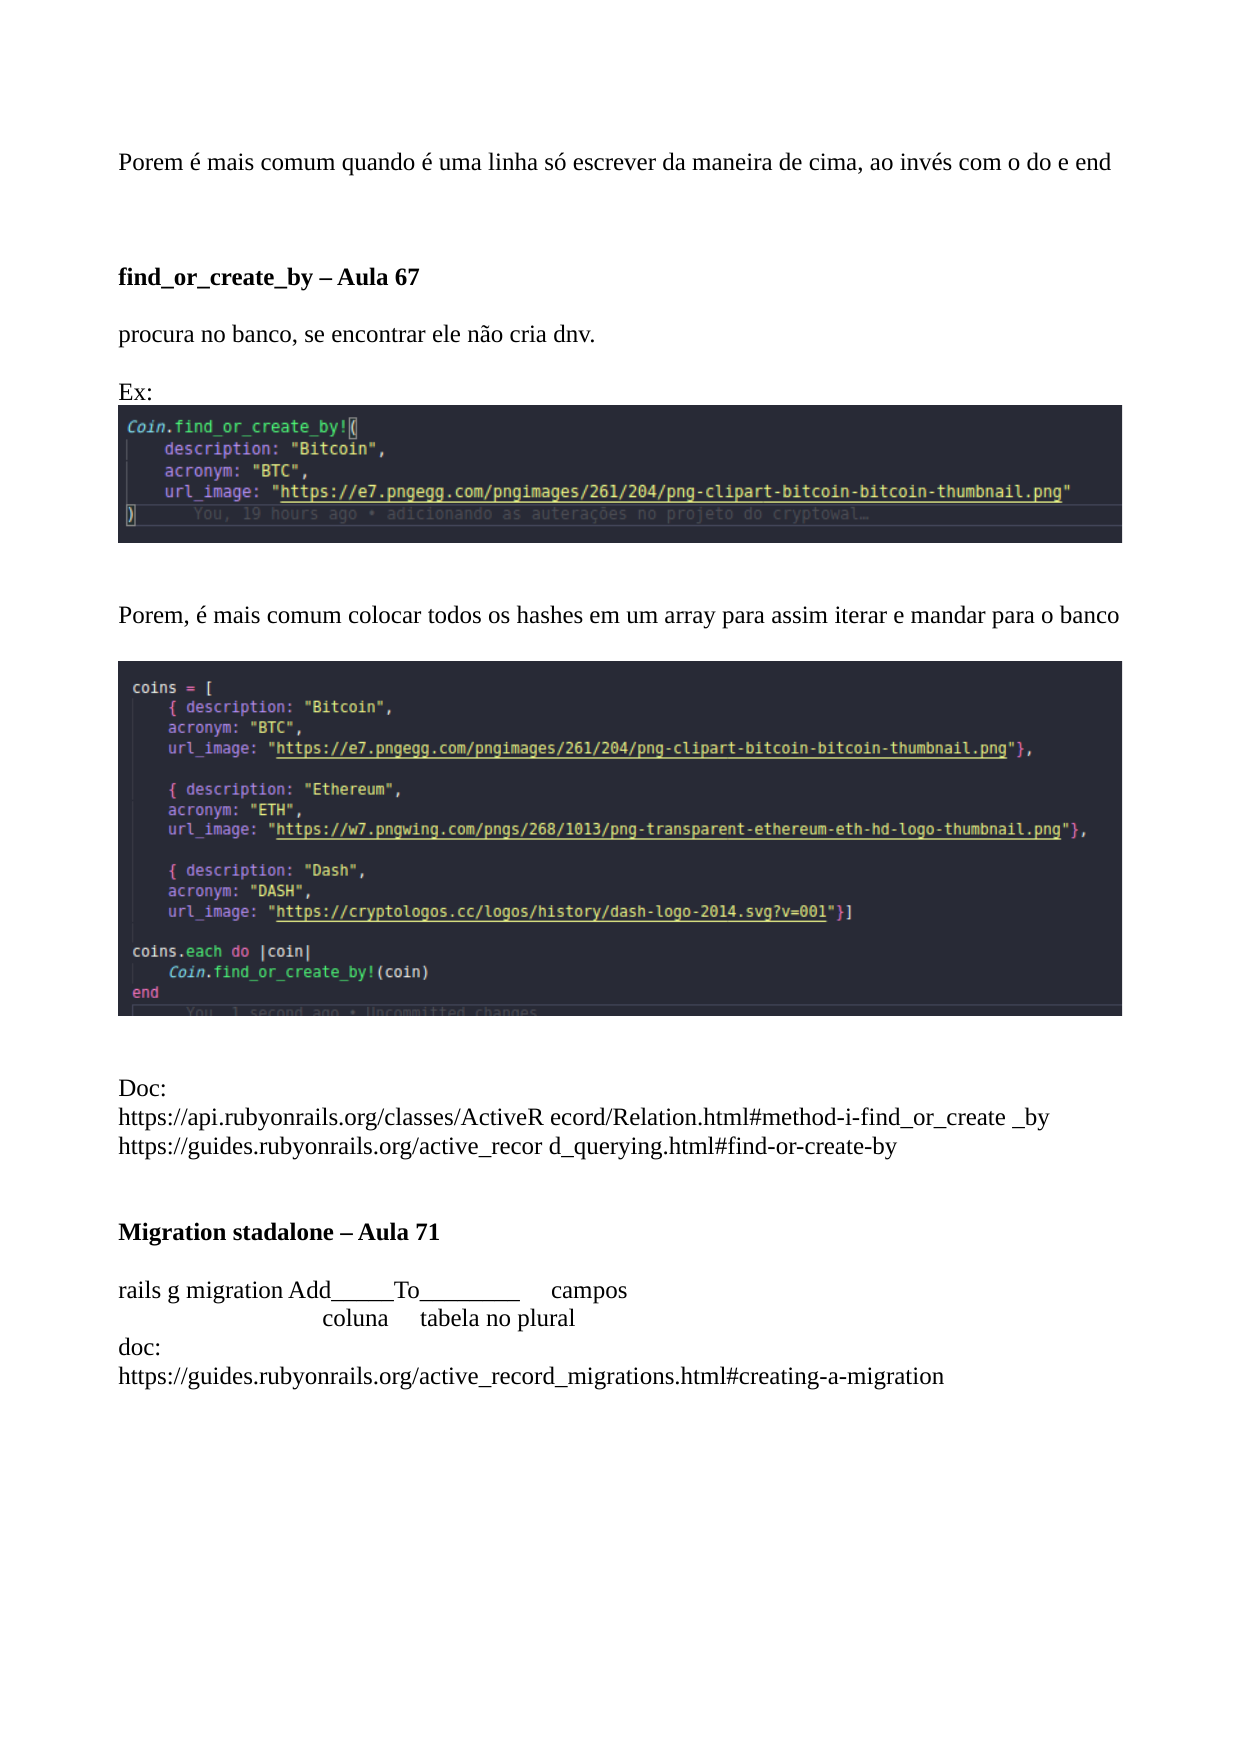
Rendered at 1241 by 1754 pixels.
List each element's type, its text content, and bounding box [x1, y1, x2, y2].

text Porem é mais comum quando é uma linha só escrever da maneira de cima, ao invés com o do e end [118, 147, 1122, 176]
text Doc: [118, 1073, 1122, 1102]
text Porem, é mais comum colocar todos os hashes em um array para assim iterar e mandar para o banco [118, 600, 1122, 629]
text https://api.rubyonrails.org/classes/ActiveR ecord/Relation.html#method-i-find_or_create _by https://guides.rubyonrails.org/active_recor d_querying.html#find-or-create-by [118, 1102, 1122, 1160]
text doc: [118, 1332, 1122, 1361]
text find_or_create_by – Aula 67 [118, 262, 1122, 291]
text coluna tabela no plural [118, 1303, 1122, 1332]
text rails g migration Add_____To________ campos [118, 1275, 1122, 1303]
text procura no banco, se encontrar ele não cria dnv. [118, 319, 1122, 348]
text Migration stadalone – Aula 71 [118, 1217, 1122, 1246]
text Ex: [118, 377, 1122, 405]
picture [118, 661, 1123, 1016]
text https://guides.rubyonrails.org/active_record_migrations.html#creating-a-migration [118, 1361, 1122, 1390]
picture [118, 405, 1123, 543]
